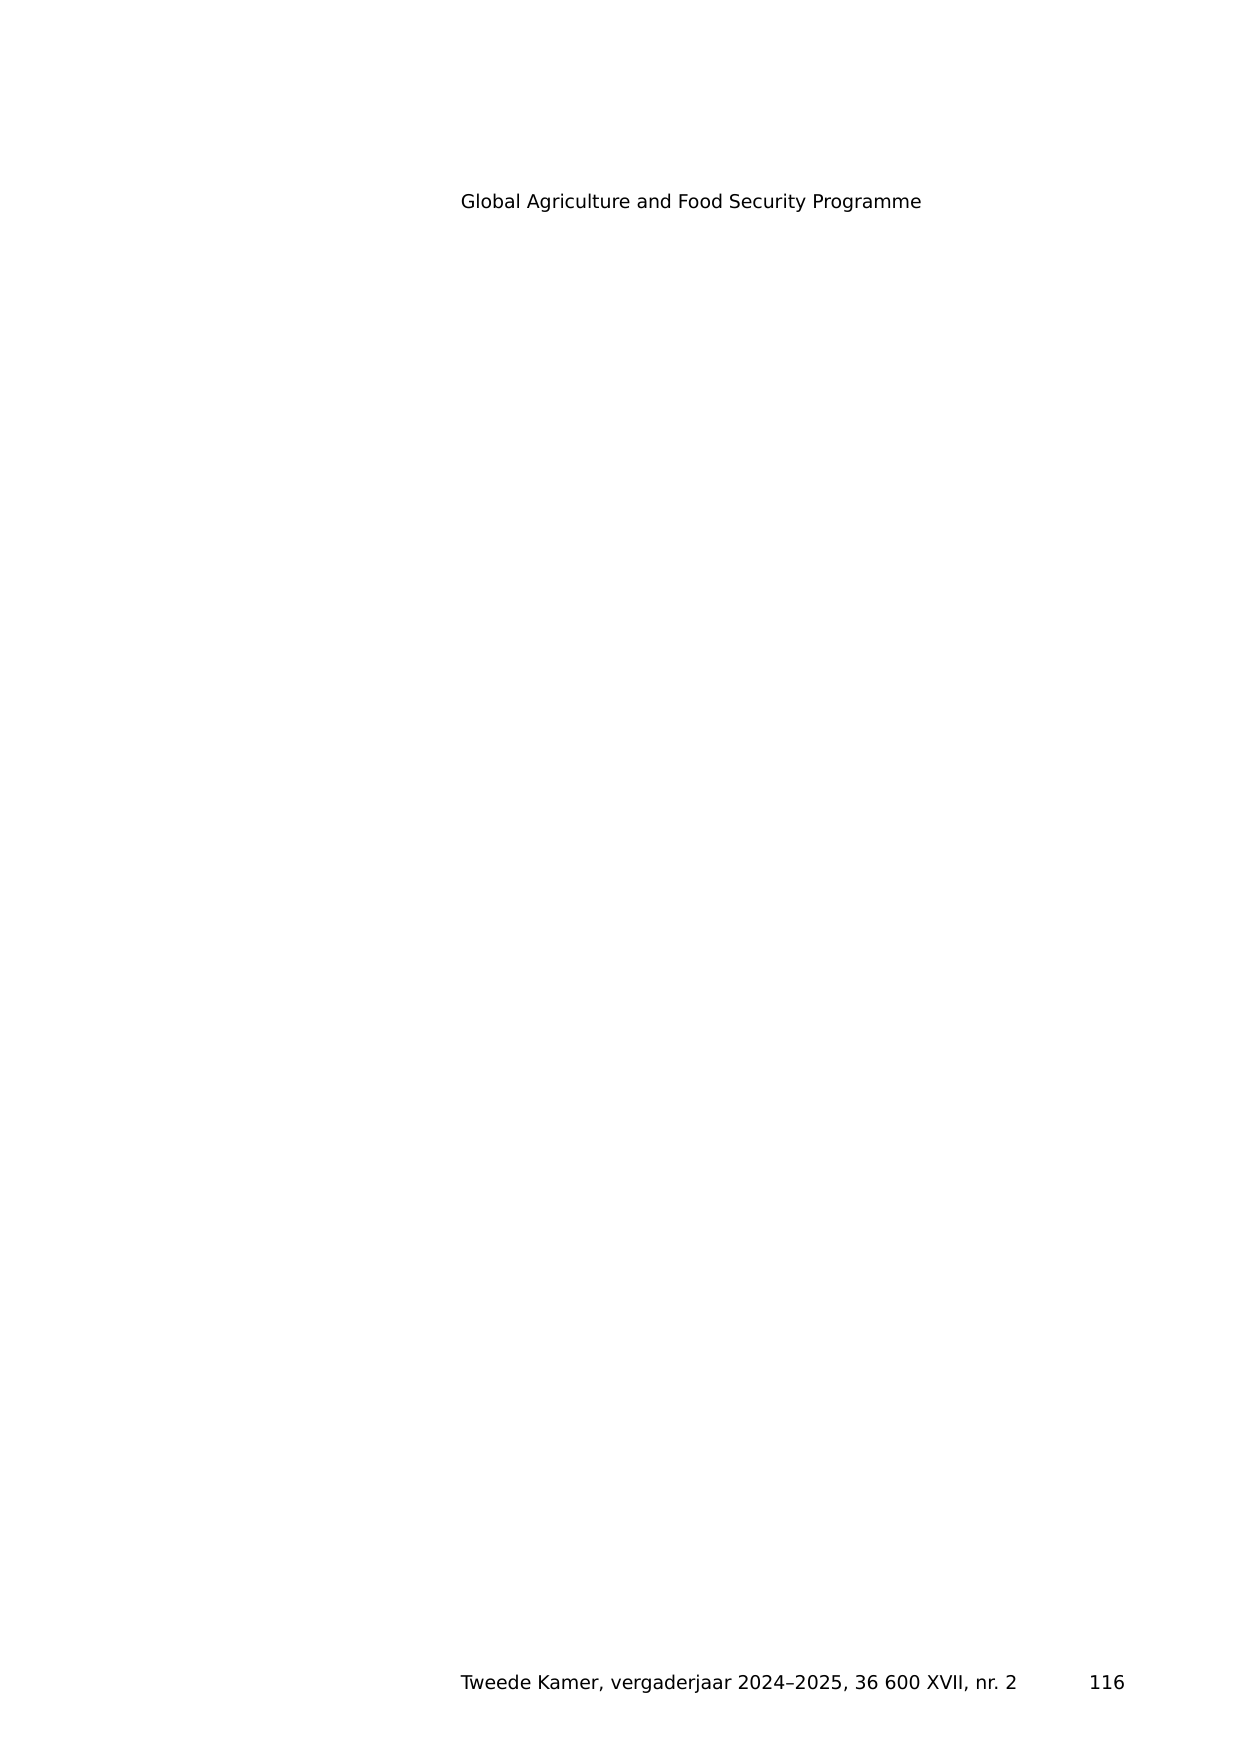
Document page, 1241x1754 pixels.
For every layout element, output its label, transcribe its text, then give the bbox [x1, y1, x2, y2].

title Global Agriculture and Food Security Programme [461, 191, 1125, 213]
